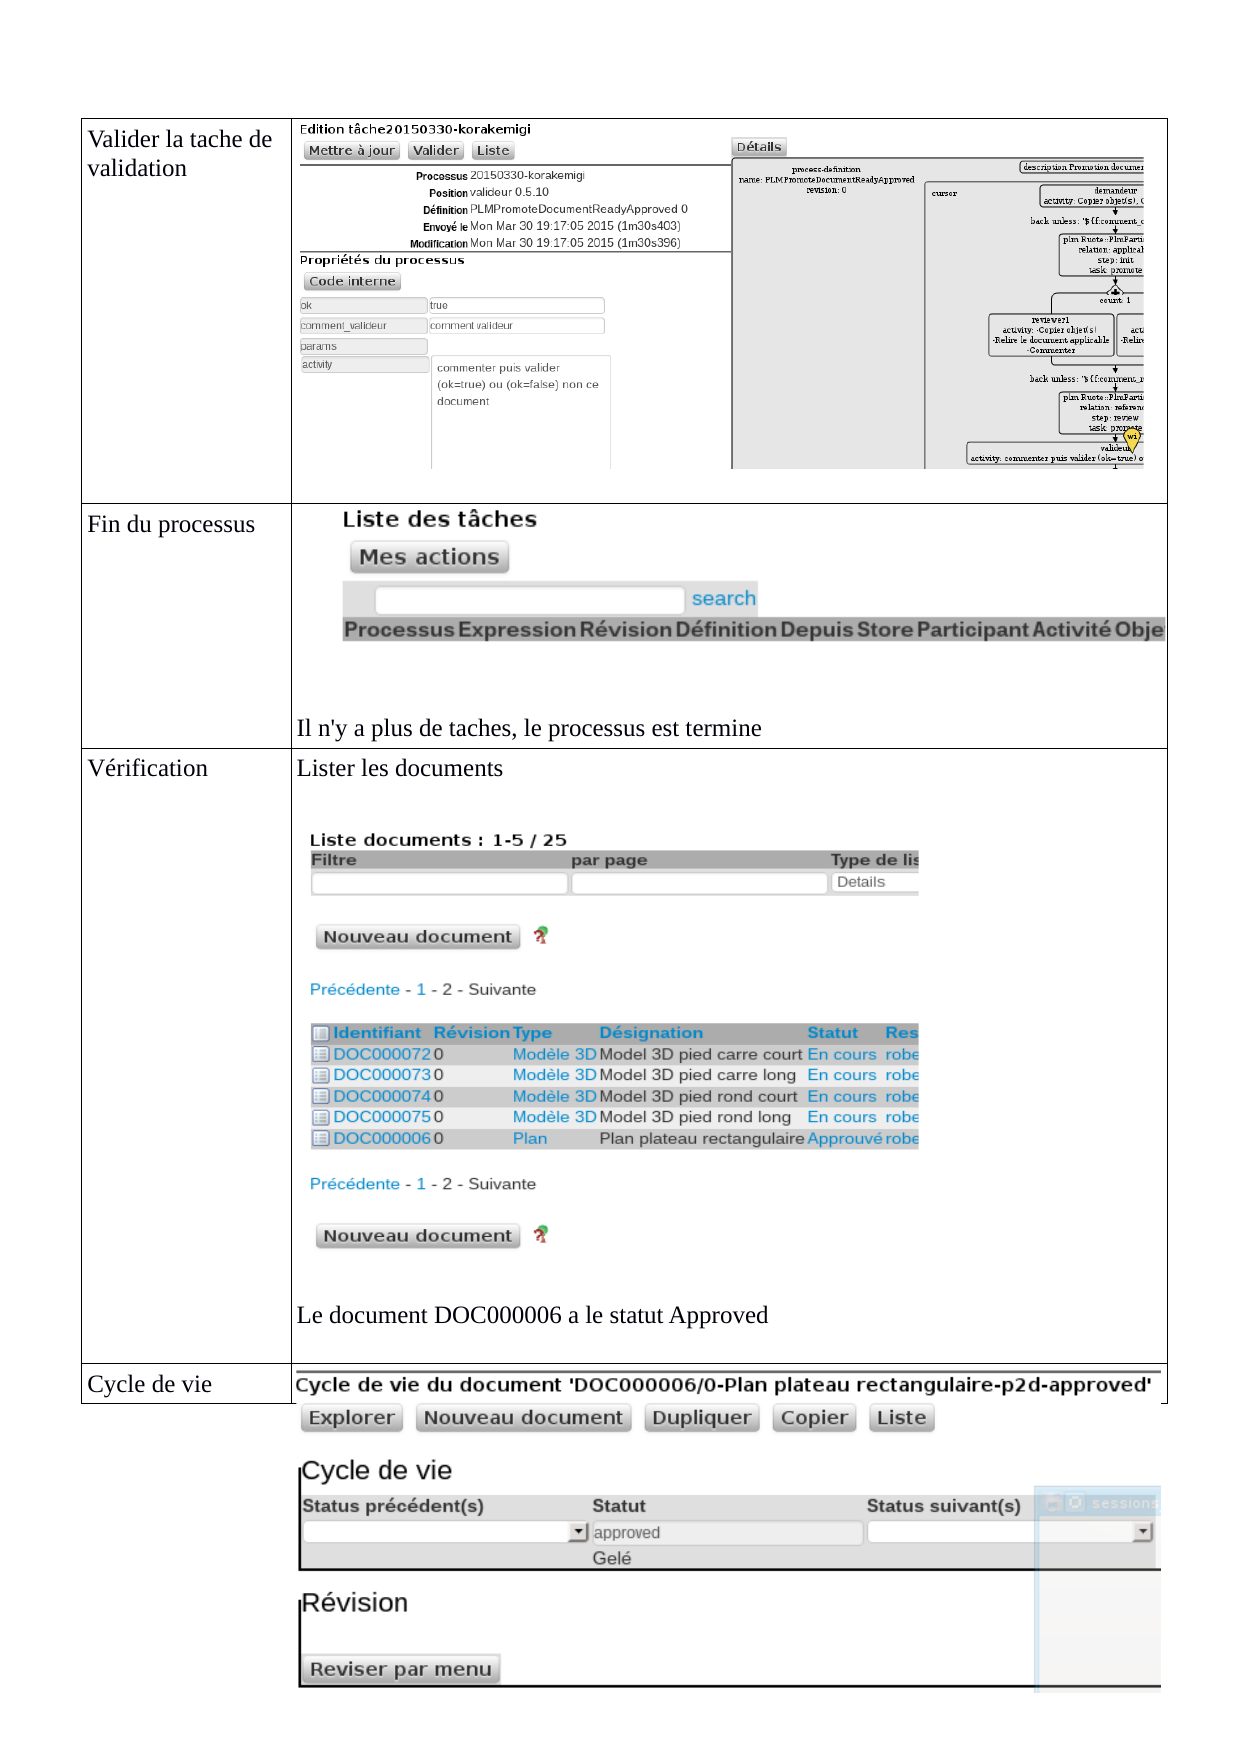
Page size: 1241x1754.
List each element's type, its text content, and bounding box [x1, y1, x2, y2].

table_cell Il n'y a plus de taches, le processus est termine [292, 685, 1167, 748]
table_cell [292, 119, 1167, 503]
table_cell Cycle de vie [82, 1364, 291, 1403]
picture [337, 509, 1166, 685]
table_cell [292, 504, 1167, 684]
table_cell [292, 1364, 1167, 1403]
table_cell Fin du processus [82, 504, 291, 748]
table_cell Valider la tache de validation [82, 119, 291, 503]
picture [296, 123, 1144, 469]
table_cell Vérification [82, 749, 291, 1363]
picture [310, 830, 919, 1261]
table_cell Lister les documents Le document DOC000006 a le statut Approved [292, 749, 1167, 1363]
picture [296, 1368, 1161, 1693]
